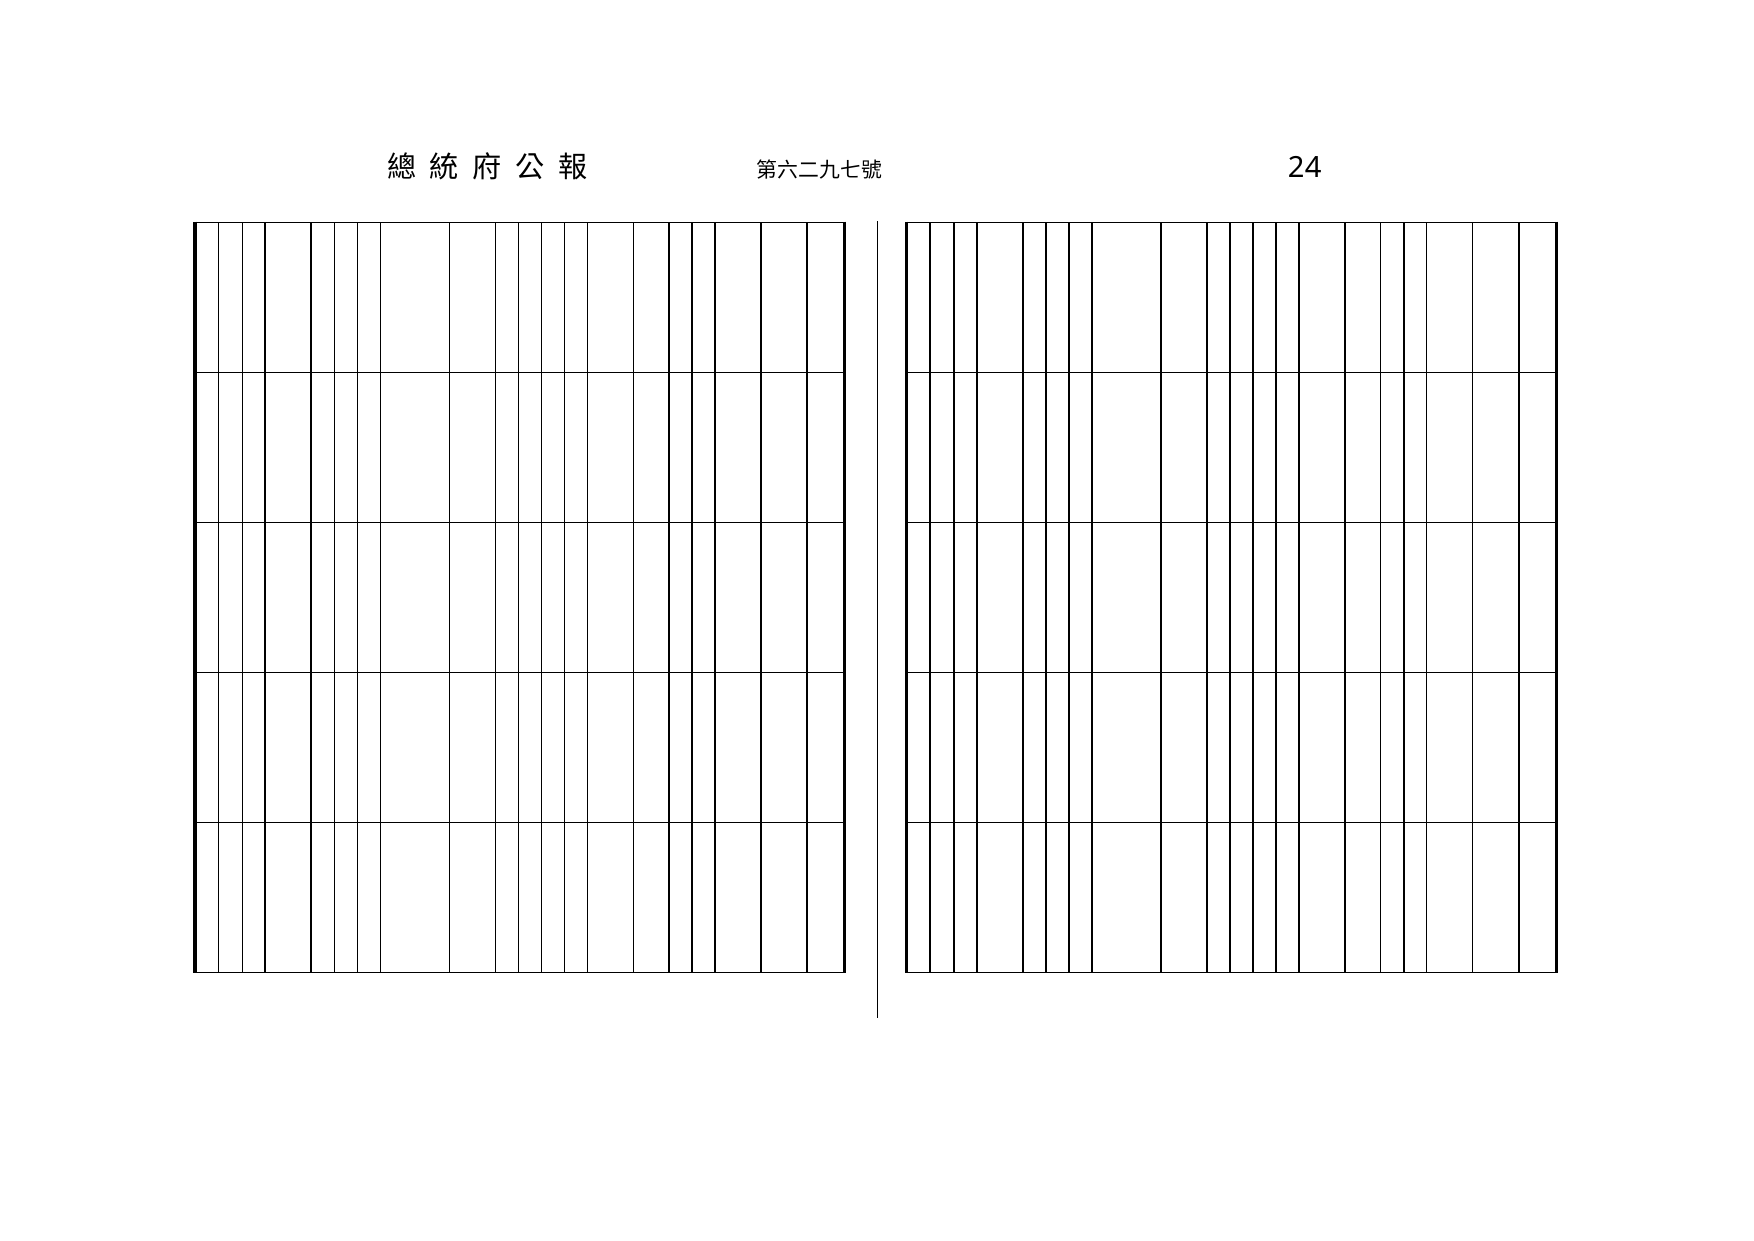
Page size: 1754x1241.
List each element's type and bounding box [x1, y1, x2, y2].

table_cell [1184, 373, 1206, 522]
table_cell [1322, 223, 1344, 372]
table_cell [288, 823, 310, 972]
table_cell [1300, 373, 1322, 522]
table_cell [197, 823, 218, 972]
table_cell [931, 823, 953, 972]
table_cell [784, 523, 806, 672]
table_cell [496, 523, 518, 672]
table_cell [1138, 823, 1160, 972]
table_cell [1047, 823, 1068, 972]
table_cell [738, 373, 760, 522]
table_cell [1322, 373, 1344, 522]
table_cell [1138, 373, 1160, 522]
table_cell [1184, 823, 1206, 972]
table_cell [1496, 523, 1518, 672]
table_cell [1346, 523, 1380, 672]
table_cell [1231, 673, 1252, 822]
table_cell [634, 373, 668, 522]
table_cell [1473, 223, 1496, 372]
table_cell [955, 223, 976, 372]
table_cell [716, 523, 738, 672]
table_cell [1184, 223, 1206, 372]
table_cell [197, 673, 218, 822]
table_cell [978, 673, 1000, 822]
table_cell [693, 223, 714, 372]
table_cell [1277, 223, 1298, 372]
table_cell [808, 223, 843, 372]
table_cell [1450, 523, 1472, 672]
table_cell [738, 523, 760, 672]
table_cell [542, 223, 564, 372]
table_cell [1208, 373, 1229, 522]
table_cell [312, 823, 334, 972]
table_cell [1520, 373, 1555, 522]
table_cell [1115, 223, 1138, 372]
table_cell [1000, 223, 1022, 372]
table_cell [1070, 823, 1091, 972]
table_cell [1162, 223, 1184, 372]
table_cell [634, 523, 668, 672]
table_cell [1381, 373, 1403, 522]
table_cell [335, 223, 357, 372]
table_cell [670, 223, 691, 372]
table_cell [1277, 673, 1298, 822]
table_cell [1381, 223, 1403, 372]
table_cell [693, 823, 714, 972]
table_cell [219, 823, 242, 972]
table_cell [931, 373, 953, 522]
table_cell [403, 823, 426, 972]
table_cell [784, 223, 806, 372]
table_cell [1346, 823, 1380, 972]
table_cell [565, 223, 587, 372]
table_cell [670, 523, 691, 672]
table_cell [908, 373, 929, 522]
table_cell [496, 673, 518, 822]
table_cell [634, 673, 668, 822]
table_cell [1000, 523, 1022, 672]
table_cell [519, 823, 541, 972]
table_cell [1254, 373, 1275, 522]
table_cell [1093, 673, 1115, 822]
table_cell [588, 523, 611, 672]
table_cell [426, 223, 449, 372]
table_cell [1208, 523, 1229, 672]
table_cell [1346, 673, 1380, 822]
table_cell [1093, 223, 1115, 372]
table_cell [381, 523, 403, 672]
table_cell [1208, 673, 1229, 822]
table_cell [197, 523, 218, 672]
table_cell [1024, 823, 1045, 972]
table_cell [1115, 823, 1138, 972]
table_cell [808, 673, 843, 822]
table_cell [1254, 673, 1275, 822]
table_cell [716, 373, 738, 522]
table_cell [931, 523, 953, 672]
table_cell [1300, 673, 1322, 822]
table_cell [288, 523, 310, 672]
table_cell [358, 823, 380, 972]
table_cell [784, 823, 806, 972]
table_cell [1473, 823, 1496, 972]
table_cell [1450, 823, 1472, 972]
table_cell [1277, 373, 1298, 522]
table_cell [426, 373, 449, 522]
table_cell [1115, 523, 1138, 672]
table_cell [978, 373, 1000, 522]
table_cell [473, 373, 495, 522]
table_cell [1405, 223, 1426, 372]
table_cell [1024, 523, 1045, 672]
table_cell [784, 673, 806, 822]
table_cell [611, 373, 633, 522]
table_cell [473, 823, 495, 972]
table_cell [219, 673, 242, 822]
table_cell [1427, 673, 1450, 822]
table_cell [266, 673, 288, 822]
table_cell [1277, 823, 1298, 972]
table_cell [1047, 673, 1068, 822]
table_cell [473, 523, 495, 672]
table_cell [542, 823, 564, 972]
table_cell [978, 223, 1000, 372]
table_cell [519, 673, 541, 822]
table_cell [611, 823, 633, 972]
table_cell [611, 223, 633, 372]
table_cell [588, 223, 611, 372]
table_cell [219, 373, 242, 522]
table_cell [266, 823, 288, 972]
table_cell [1047, 223, 1068, 372]
table_cell [496, 823, 518, 972]
table_cell [519, 373, 541, 522]
table_cell [1520, 673, 1555, 822]
table_cell [588, 673, 611, 822]
table_cell [473, 673, 495, 822]
table_cell [450, 673, 472, 822]
table_cell [808, 373, 843, 522]
table_cell [762, 823, 784, 972]
table_cell [670, 823, 691, 972]
table_cell [1231, 823, 1252, 972]
table_cell [634, 823, 668, 972]
table_cell [450, 223, 472, 372]
table_cell [1450, 373, 1472, 522]
table_cell [1254, 823, 1275, 972]
table_cell [611, 523, 633, 672]
table_cell [1405, 673, 1426, 822]
table_cell [403, 673, 426, 822]
table_cell [542, 373, 564, 522]
table_cell [1093, 523, 1115, 672]
table_cell [634, 223, 668, 372]
table_cell [1381, 673, 1403, 822]
table_cell [1427, 223, 1450, 372]
table_cell [762, 523, 784, 672]
table_cell [611, 673, 633, 822]
table_cell [1024, 673, 1045, 822]
table_cell [670, 373, 691, 522]
table_cell [1277, 523, 1298, 672]
table_cell [312, 673, 334, 822]
table_cell [1208, 823, 1229, 972]
table_cell [1070, 373, 1091, 522]
table_cell [1520, 523, 1555, 672]
table_cell [784, 373, 806, 522]
table_cell [335, 523, 357, 672]
table_cell [542, 523, 564, 672]
table_cell [1346, 373, 1380, 522]
table_cell [450, 373, 472, 522]
table_cell [1070, 673, 1091, 822]
table_cell [1405, 373, 1426, 522]
table_cell [219, 223, 242, 372]
table_cell [266, 373, 288, 522]
table_cell [519, 223, 541, 372]
table_cell [588, 373, 611, 522]
table_cell [1093, 823, 1115, 972]
table_cell [496, 373, 518, 522]
table_cell [908, 223, 929, 372]
table_cell [426, 823, 449, 972]
table_cell [450, 823, 472, 972]
table_cell [588, 823, 611, 972]
table_cell [266, 223, 288, 372]
table_cell [1070, 223, 1091, 372]
table_cell [381, 673, 403, 822]
table_cell [1000, 373, 1022, 522]
table_cell [762, 673, 784, 822]
table_cell [955, 673, 976, 822]
table_cell [565, 373, 587, 522]
table_cell [1047, 373, 1068, 522]
table_cell [1427, 373, 1450, 522]
table_cell [1000, 673, 1022, 822]
table_cell [670, 673, 691, 822]
table_cell [1162, 373, 1184, 522]
table_cell [450, 523, 472, 672]
table_cell [197, 373, 218, 522]
table_cell [1138, 673, 1160, 822]
table_cell [1496, 673, 1518, 822]
table_cell [1496, 223, 1518, 372]
table_cell [335, 673, 357, 822]
table_cell [1473, 373, 1496, 522]
table_cell [1520, 823, 1555, 972]
table_cell [358, 223, 380, 372]
table_cell [1162, 523, 1184, 672]
table_cell [266, 523, 288, 672]
table_cell [738, 823, 760, 972]
table_cell [288, 373, 310, 522]
table_cell [358, 523, 380, 672]
table_cell [1381, 823, 1403, 972]
table_cell [1070, 523, 1091, 672]
table_cell [473, 223, 495, 372]
table_cell [1138, 223, 1160, 372]
table_cell [542, 673, 564, 822]
table_cell [762, 373, 784, 522]
table_cell [197, 223, 218, 372]
table_cell [1184, 673, 1206, 822]
table_cell [312, 523, 334, 672]
table_cell [1322, 523, 1344, 672]
table_cell [1162, 823, 1184, 972]
table_cell [312, 223, 334, 372]
table_cell [693, 373, 714, 522]
table_cell [738, 223, 760, 372]
table_cell [1184, 523, 1206, 672]
table_cell [762, 223, 784, 372]
table_cell [1093, 373, 1115, 522]
table_cell [1405, 523, 1426, 672]
table_cell [1405, 823, 1426, 972]
table_cell [496, 223, 518, 372]
table_cell [358, 673, 380, 822]
table_cell [1381, 523, 1403, 672]
table_cell [1254, 223, 1275, 372]
table_cell [426, 673, 449, 822]
table_cell [908, 823, 929, 972]
table_cell [1520, 223, 1555, 372]
table_cell [335, 373, 357, 522]
table_cell [335, 823, 357, 972]
table_cell [219, 523, 242, 672]
table_cell [1115, 373, 1138, 522]
table_cell [1208, 223, 1229, 372]
table_cell [908, 673, 929, 822]
table_cell [931, 223, 953, 372]
table_cell [808, 523, 843, 672]
table_cell [358, 373, 380, 522]
table_cell [808, 823, 843, 972]
table_cell [955, 523, 976, 672]
table_cell [426, 523, 449, 672]
table_cell [519, 523, 541, 672]
table_cell [565, 523, 587, 672]
table_cell [978, 523, 1000, 672]
table_cell [1496, 823, 1518, 972]
table_cell [1322, 673, 1344, 822]
table_cell [1450, 673, 1472, 822]
table_cell [716, 223, 738, 372]
table_cell [288, 673, 310, 822]
table_cell [288, 223, 310, 372]
table_cell [403, 523, 426, 672]
table_cell [243, 223, 264, 372]
table_cell [955, 823, 976, 972]
table_cell [716, 673, 738, 822]
table_cell [403, 223, 426, 372]
table_cell [312, 373, 334, 522]
table_cell [1300, 523, 1322, 672]
table_cell [1162, 673, 1184, 822]
table_cell [1231, 223, 1252, 372]
table_cell [381, 373, 403, 522]
table_cell [1300, 823, 1322, 972]
table_cell [908, 523, 929, 672]
table_cell [1047, 523, 1068, 672]
table_cell [955, 373, 976, 522]
table_cell [1024, 223, 1045, 372]
table_cell [243, 673, 264, 822]
table_cell [978, 823, 1000, 972]
table_cell [381, 823, 403, 972]
table_cell [1346, 223, 1380, 372]
table_cell [716, 823, 738, 972]
table_cell [381, 223, 403, 372]
table_cell [565, 823, 587, 972]
table_cell [738, 673, 760, 822]
table_cell [1024, 373, 1045, 522]
table_cell [1322, 823, 1344, 972]
table_cell [693, 523, 714, 672]
table_cell [1300, 223, 1322, 372]
table_cell [1427, 823, 1450, 972]
table_cell [1231, 373, 1252, 522]
table_cell [1427, 523, 1450, 672]
table_cell [1473, 673, 1496, 822]
table_cell [243, 373, 264, 522]
table_cell [1138, 523, 1160, 672]
table_cell [1450, 223, 1472, 372]
table_cell [1254, 523, 1275, 672]
table_cell [1115, 673, 1138, 822]
table_cell [1496, 373, 1518, 522]
table_cell [931, 673, 953, 822]
table_cell [243, 823, 264, 972]
table_cell [693, 673, 714, 822]
table_cell [565, 673, 587, 822]
table_cell [403, 373, 426, 522]
table_cell [243, 523, 264, 672]
table_cell [1473, 523, 1496, 672]
table_cell [1231, 523, 1252, 672]
table_cell [1000, 823, 1022, 972]
